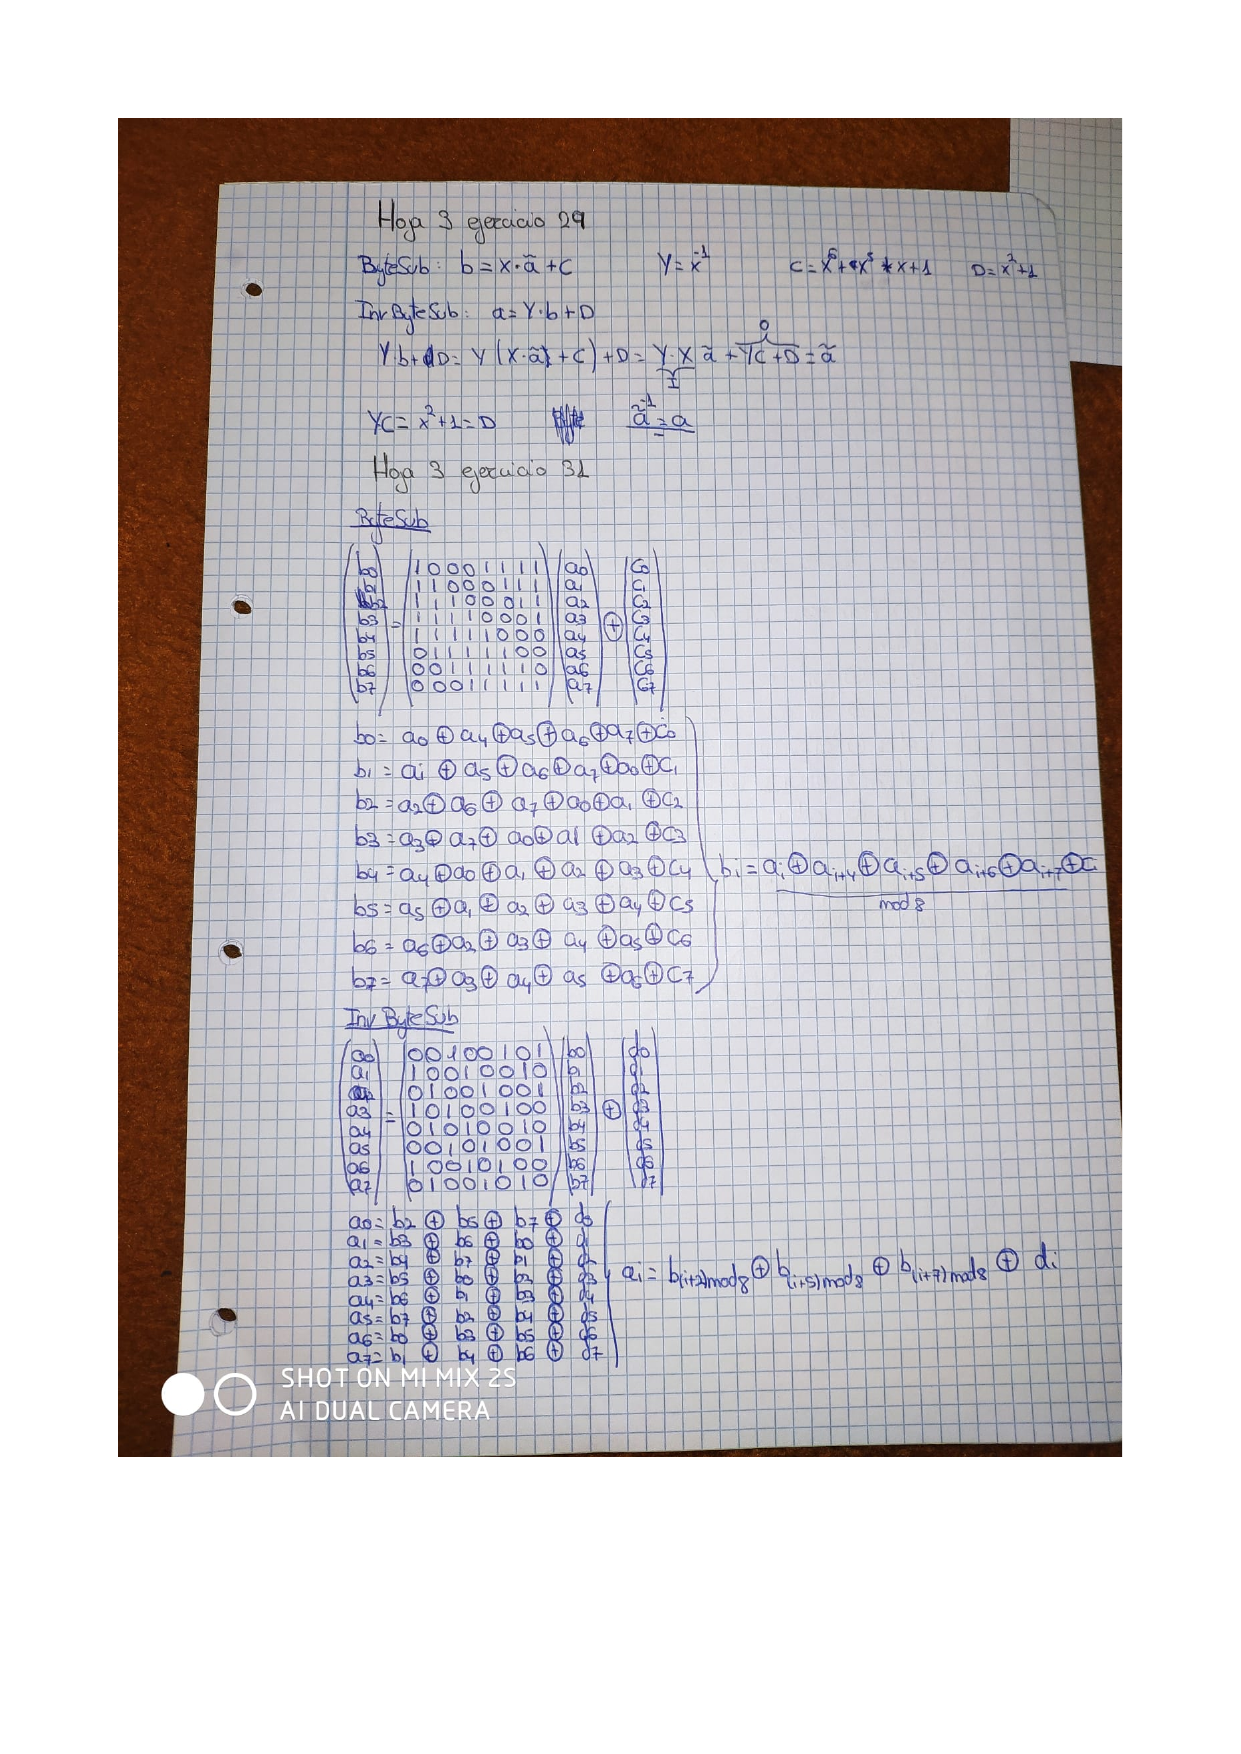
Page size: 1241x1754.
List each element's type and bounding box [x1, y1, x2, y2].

picture [118, 118, 1123, 1457]
